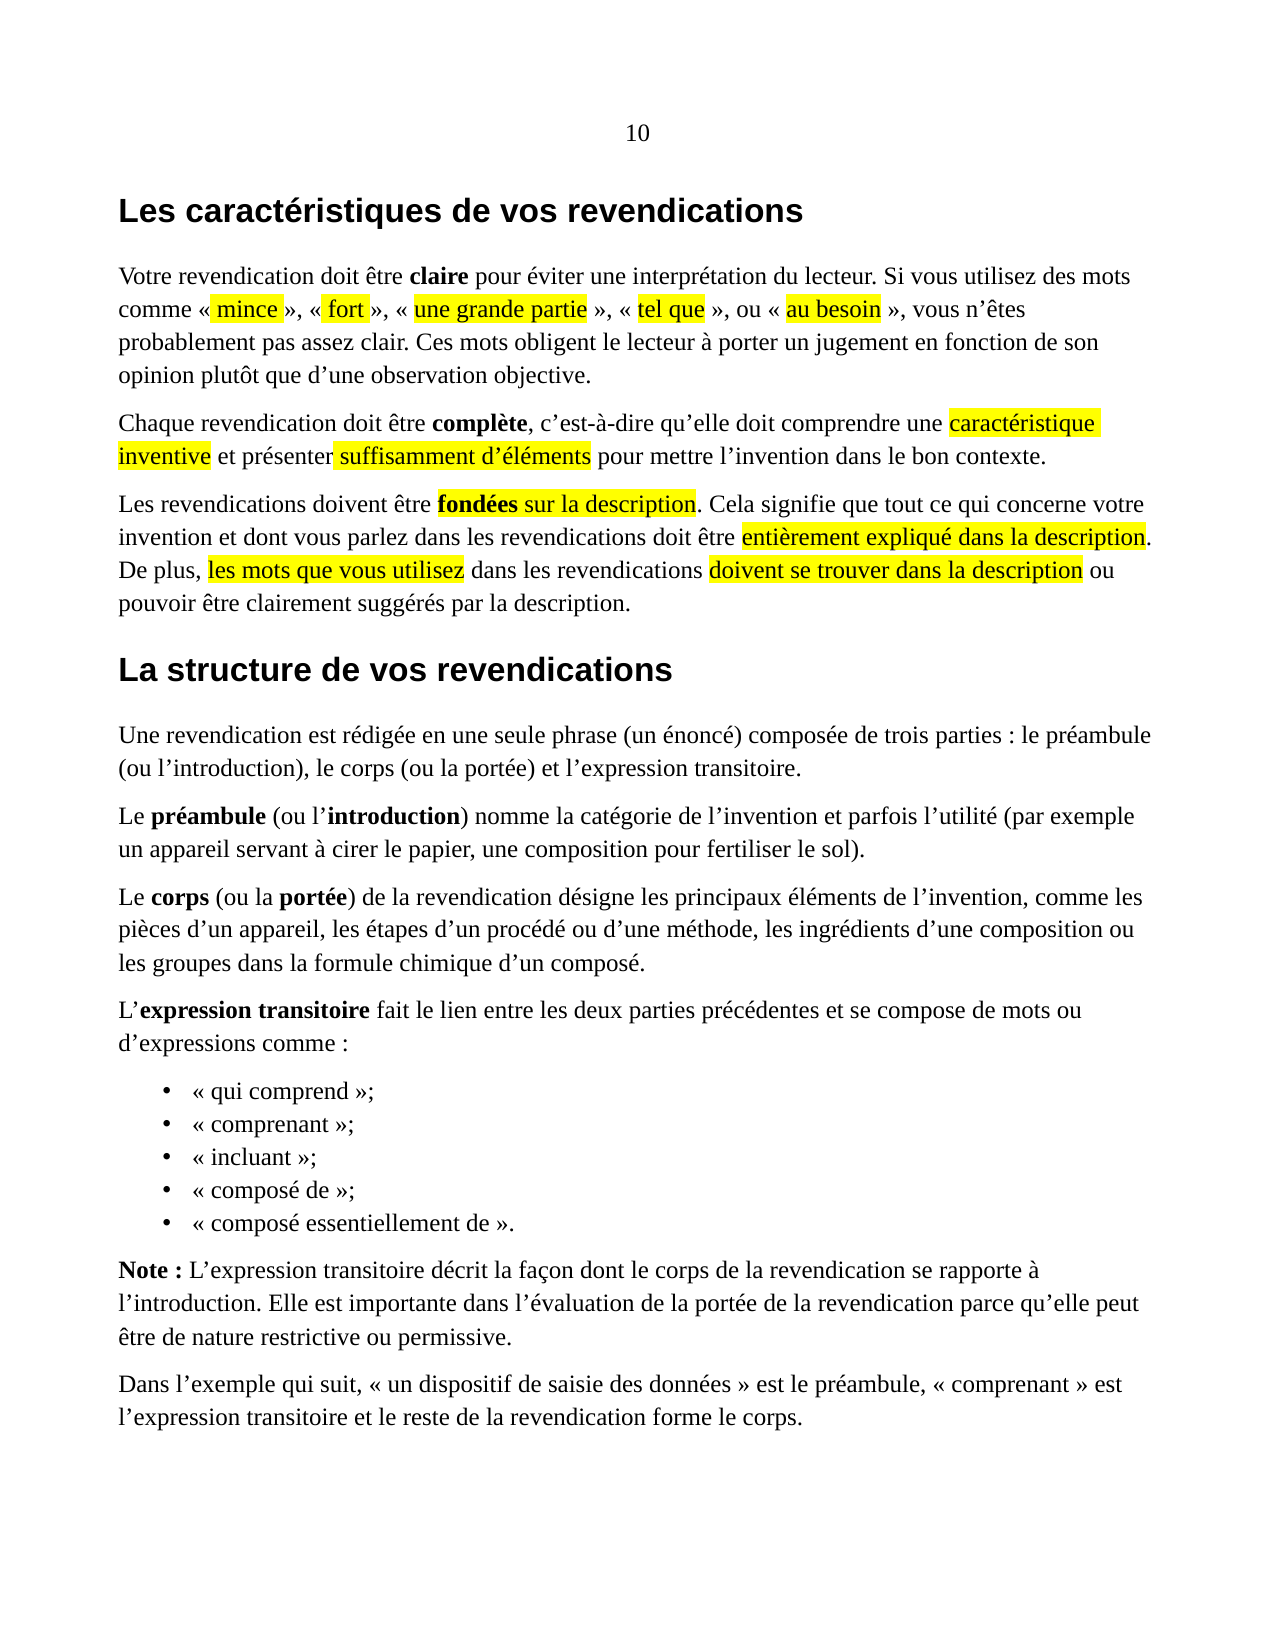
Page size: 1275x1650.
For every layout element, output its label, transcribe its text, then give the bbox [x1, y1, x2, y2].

text Votre revendication doit être claire pour éviter une interprétation du lecteur. Si vous utilisez des mots comme « mince », « fort », « une grande partie », « tel que », ou « au besoin », vous n’êtes probablement pas assez clair. Ces mots obligent le lecteur à porter un jugement en fonction de son opinion plutôt que d’une observation objective. [118, 261, 1157, 389]
text Le préambule (ou l’introduction) nomme la catégorie de l’invention et parfois l’utilité (par exemple un appareil servant à cirer le papier, une composition pour fertiliser le sol). [118, 801, 1157, 863]
subtitle Les caractéristiques de vos revendications [118, 191, 1157, 229]
text Le corps (ou la portée) de la revendication désigne les principaux éléments de l’invention, comme les pièces d’un appareil, les étapes d’un procédé ou d’une méthode, les ingrédients d’une composition ou les groupes dans la formule chimique d’un composé. [118, 882, 1157, 976]
text Chaque revendication doit être complète, c’est-à-dire qu’elle doit comprendre une caractéristique inventive et présenter suffisamment d’éléments pour mettre l’invention dans le bon contexte. [118, 408, 1157, 470]
text L’expression transitoire fait le lien entre les deux parties précédentes et se compose de mots ou d’expressions comme : [118, 995, 1157, 1057]
list « composé de »; [162, 1175, 1157, 1204]
list « incluant »; [162, 1142, 1157, 1171]
text Note : L’expression transitoire décrit la façon dont le corps de la revendication se rapporte à l’introduction. Elle est importante dans l’évaluation de la portée de la revendication parce qu’elle peut être de nature restrictive ou permissive. [118, 1256, 1157, 1350]
text Les revendications doivent être fondées sur la description. Cela signifie que tout ce qui concerne votre invention et dont vous parlez dans les revendications doit être entièrement expliqué dans la description. De plus, les mots que vous utilisez dans les revendications doivent se trouver dans la description ou pouvoir être clairement suggérés par la description. [118, 489, 1157, 616]
text Dans l’exemple qui suit, « un dispositif de saisie des données » est le préambule, « comprenant » est l’expression transitoire et le reste de la revendication forme le corps. [118, 1369, 1157, 1431]
list « comprenant »; [162, 1109, 1157, 1138]
list « qui comprend »; [162, 1076, 1157, 1104]
list « composé essentiellement de ». [162, 1208, 1157, 1237]
subtitle La structure de vos revendications [118, 650, 1157, 688]
text Une revendication est rédigée en une seule phrase (un énoncé) composée de trois parties : le préambule (ou l’introduction), le corps (ou la portée) et l’expression transitoire. [118, 720, 1157, 782]
